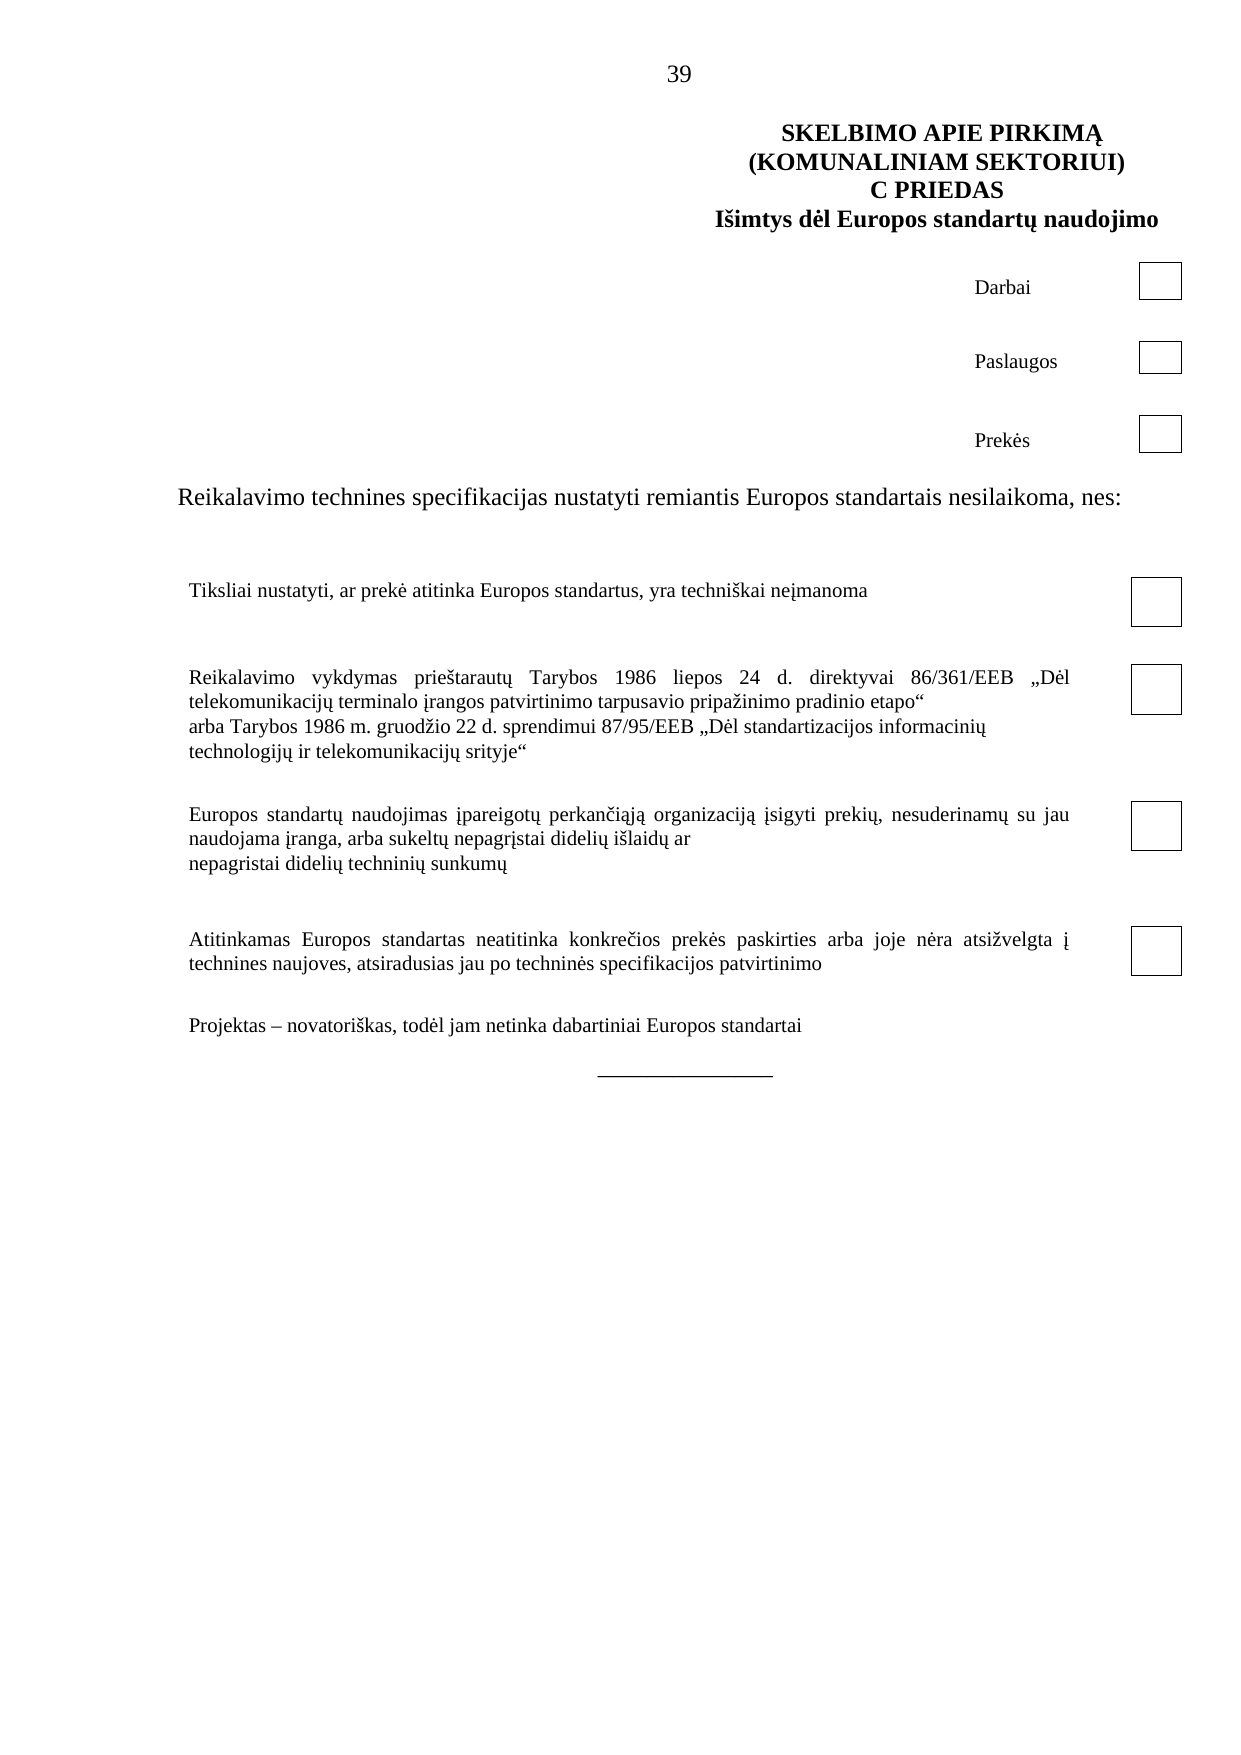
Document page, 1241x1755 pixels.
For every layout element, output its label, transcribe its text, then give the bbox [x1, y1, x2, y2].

text SKELBIMO APIE PIRKIMĄ [177, 118, 1181, 147]
table_cell [177, 975, 1082, 1013]
table_cell [1132, 802, 1181, 850]
text C PRIEDAS [177, 176, 1181, 204]
table_cell [1140, 374, 1181, 415]
table_cell [1132, 927, 1181, 975]
table_cell [177, 888, 1082, 926]
table_cell [1131, 976, 1181, 1013]
table_cell Reikalavimo vykdymas prieštarautų Tarybos 1986 liepos 24 d. direktyvai 86/361/EEB „Dėl telekomunikacijų terminalo įrangos patvirtinimo tarpusavio pripažinimo pradinio etapo“ [177, 664, 1082, 713]
table_header [1131, 539, 1181, 577]
table_cell nepagristai didelių techninių sunkumų [177, 850, 1082, 888]
text Išimtys dėl Europos standartų naudojimo [177, 204, 1181, 233]
text ______________ [177, 1051, 1193, 1080]
table_cell Prekės [971, 415, 1139, 452]
table_cell [1140, 300, 1181, 341]
table_cell [1082, 801, 1131, 850]
table_cell [177, 373, 971, 415]
table_cell [177, 415, 971, 452]
table_cell Projektas – novatoriškas, todėl jam netinka dabartiniai Europos standartai [177, 1013, 1082, 1051]
table_cell [1131, 1013, 1181, 1051]
table_cell [1082, 714, 1131, 763]
table_cell [1140, 342, 1181, 373]
table_cell [1082, 975, 1131, 1013]
table_cell [971, 373, 1140, 415]
table_cell [1140, 416, 1181, 452]
table_cell [1131, 627, 1181, 664]
text (KOMUNALINIAM SEKTORIUI) [177, 147, 1181, 176]
table_cell [177, 763, 1082, 801]
table_cell [177, 341, 971, 373]
table_cell [1082, 888, 1131, 926]
table_cell [1132, 665, 1181, 713]
table_cell Europos standartų naudojimas įpareigotų perkančiąją organizaciją įsigyti prekių, nesuderinamų su jau naudojama įranga, arba sukeltų nepagrįstai didelių išlaidų ar [177, 801, 1082, 850]
table_cell [1131, 763, 1181, 801]
table_cell [1082, 1013, 1131, 1051]
table_header [177, 539, 1082, 577]
table_cell [177, 299, 971, 341]
table_cell [1132, 578, 1181, 626]
table_cell [1131, 715, 1181, 763]
table_cell arba Tarybos 1986 m. gruodžio 22 d. sprendimui 87/95/EEB „Dėl standartizacijos informacinių technologijų ir telekomunikacijų srityje“ [177, 714, 1082, 763]
table_cell [177, 626, 1082, 664]
table_header [177, 262, 971, 299]
table_cell [1082, 763, 1131, 801]
table_cell Paslaugos [971, 341, 1139, 373]
table_header [1082, 539, 1131, 577]
table_cell [1082, 850, 1131, 888]
table_header Darbai [971, 262, 1139, 299]
table_cell [1082, 926, 1131, 975]
table_header [1140, 263, 1181, 299]
table_cell [1082, 664, 1131, 713]
table_cell Atitinkamas Europos standartas neatitinka konkrečios prekės paskirties arba joje nėra atsižvelgta į technines naujoves, atsiradusias jau po techninės specifikacijos patvirtinimo [177, 926, 1082, 975]
table_cell [1082, 626, 1131, 664]
text Reikalavimo technines specifikacijas nustatyti remiantis Europos standartais nesilaikoma, nes: [177, 482, 1193, 510]
table_cell [1131, 851, 1181, 888]
table_cell [971, 299, 1140, 341]
table_cell Tiksliai nustatyti, ar prekė atitinka Europos standartus, yra techniškai neįmanoma [177, 577, 1082, 626]
table_cell [1082, 577, 1131, 626]
table_cell [1131, 888, 1181, 926]
